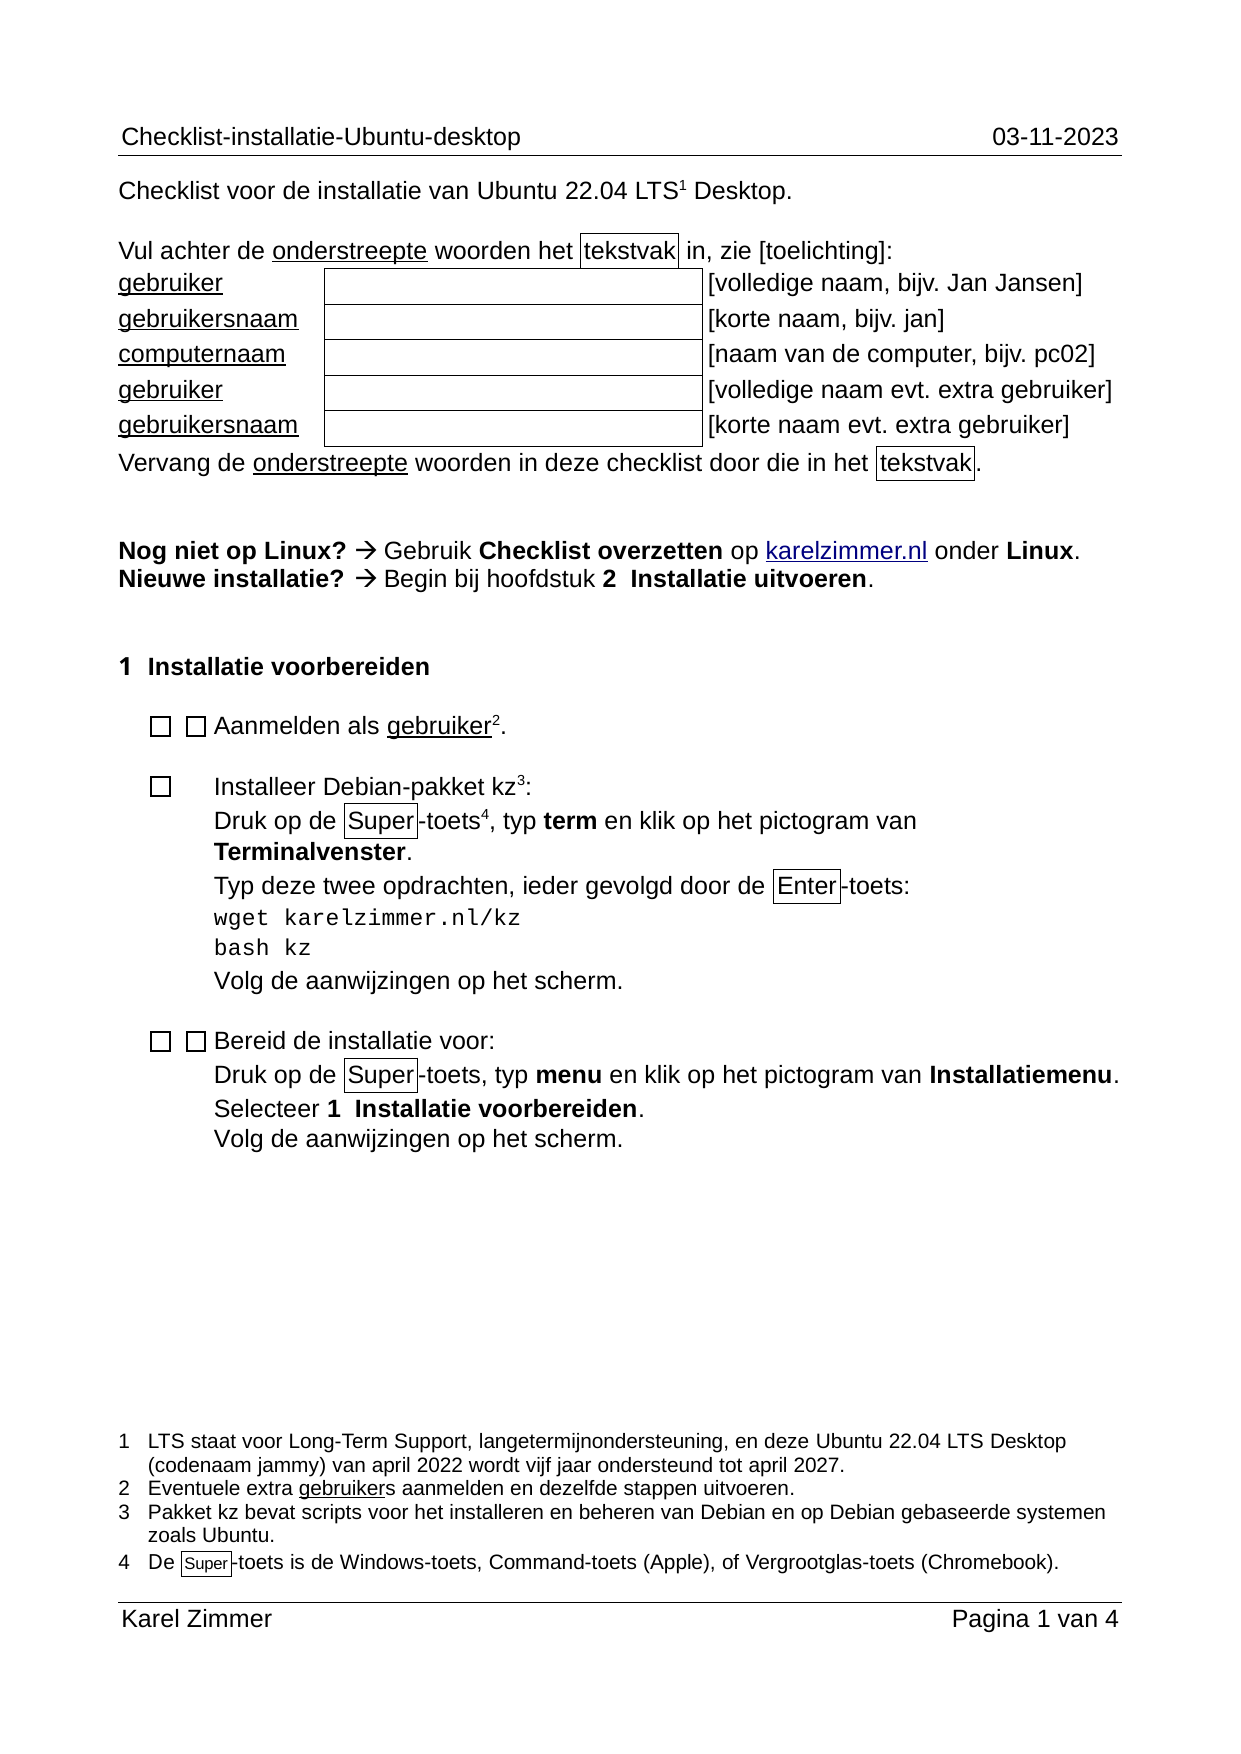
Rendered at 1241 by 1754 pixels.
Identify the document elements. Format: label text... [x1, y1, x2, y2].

table_cell [118, 996, 142, 1026]
table_cell [118, 1056, 142, 1094]
table_cell [177, 868, 213, 905]
text Nieuwe installatie?  Begin bij hoofdstuk 2 Installatie uitvoeren. [118, 565, 1122, 593]
table_cell [177, 935, 213, 965]
table_cell Druk op de Super-toets, typ menu en klik op het pictogram van Installatiemenu. [213, 1056, 1122, 1094]
table_cell [142, 802, 177, 867]
table_cell Volg de aanwijzingen op het scherm. [213, 1124, 1122, 1154]
text COMPUTERNAAM [118, 339, 324, 375]
text [volledige naam evt. extra gebruiker] [703, 375, 1122, 410]
table_cell Volg de aanwijzingen op het scherm. [213, 965, 1122, 996]
table_cell [142, 935, 177, 965]
table_cell [177, 1026, 213, 1056]
table_cell [142, 1094, 177, 1124]
table_cell bash kz [213, 935, 1122, 965]
table_cell [118, 1124, 142, 1154]
table_cell Typ deze twee opdrachten, ieder gevolgd door de Enter-toets: [213, 868, 1122, 905]
table_cell Selecteer 1 Installatie voorbereiden. [213, 1094, 1122, 1124]
table_cell [177, 905, 213, 935]
text in, zie [toelichting]: [679, 233, 1122, 268]
text Nog niet op Linux?  Gebruik Checklist overzetten op karelzimmer.nl onder Linux. [118, 537, 1122, 565]
table_header [118, 711, 142, 741]
table_cell [177, 1056, 213, 1094]
table_cell [118, 772, 142, 802]
table_cell [142, 1124, 177, 1154]
table_cell [177, 1094, 213, 1124]
table_cell [142, 868, 177, 905]
table_cell [142, 1056, 177, 1094]
table_cell [118, 802, 142, 867]
table_cell [118, 868, 142, 905]
table_cell [142, 965, 177, 996]
text Vul achter de ONDERSTREEPTE woorden het [118, 233, 580, 268]
table_cell [142, 741, 177, 772]
table_cell Installeer Debian-pakket kz: [213, 772, 1122, 802]
table_cell wget karelzimmer.nl/kz [213, 905, 1122, 935]
table_cell [142, 905, 177, 935]
table_cell [118, 965, 142, 996]
text [korte naam evt. extra gebruiker] [703, 410, 1122, 446]
list Installatie voorbereiden [118, 649, 1122, 683]
text . [975, 446, 1122, 481]
text LTS staat voor Long-Term Support, langetermijnondersteuning, en deze Ubuntu 22.04 LTS Desktop (codenaam jammy) van april 2022 wordt vijf jaar ondersteund tot april 2027. [118, 1429, 1122, 1477]
text GEBRUIKERSNaaM [118, 410, 324, 446]
table_cell [118, 905, 142, 935]
table_cell [177, 741, 213, 772]
table_header [142, 711, 177, 741]
text Checklist voor de installatie van Ubuntu 22.04 LTS Desktop. [118, 177, 1122, 205]
table_cell [177, 772, 213, 802]
text gebruikersnaam [118, 304, 324, 339]
table_cell [213, 741, 1122, 772]
text GEBRUIKER [118, 268, 324, 304]
text GEBRUIKER [118, 375, 324, 410]
table_cell [142, 772, 177, 802]
text tekstvak [877, 447, 974, 480]
table_cell [142, 1026, 177, 1056]
text [naam van de computer, bijv. pc02] [703, 339, 1122, 375]
table_cell [177, 1124, 213, 1154]
table_cell [177, 965, 213, 996]
table_cell Bereid de installatie voor: [213, 1026, 1122, 1056]
text Vervang de ONDERSTREEPTE woorden in deze checklist door die in het [118, 446, 876, 481]
text [korte naam, bijv. jan] [703, 304, 1122, 339]
text [volledige naam, bijv. Jan Jansen] [703, 268, 1122, 304]
table_cell [177, 996, 213, 1026]
text tekstvak [581, 234, 678, 268]
table_cell [118, 1094, 142, 1124]
table_cell [118, 741, 142, 772]
table_cell [118, 1026, 142, 1056]
table_cell [177, 802, 213, 867]
table_cell [142, 996, 177, 1026]
table_cell Druk op de Super-toets, typ term en klik op het pictogram van Terminalvenster. [213, 802, 1122, 867]
table_header Aanmelden als gebruiker. [213, 711, 1122, 741]
table_cell [213, 996, 1122, 1026]
table_header [177, 711, 213, 741]
table_cell [118, 935, 142, 965]
